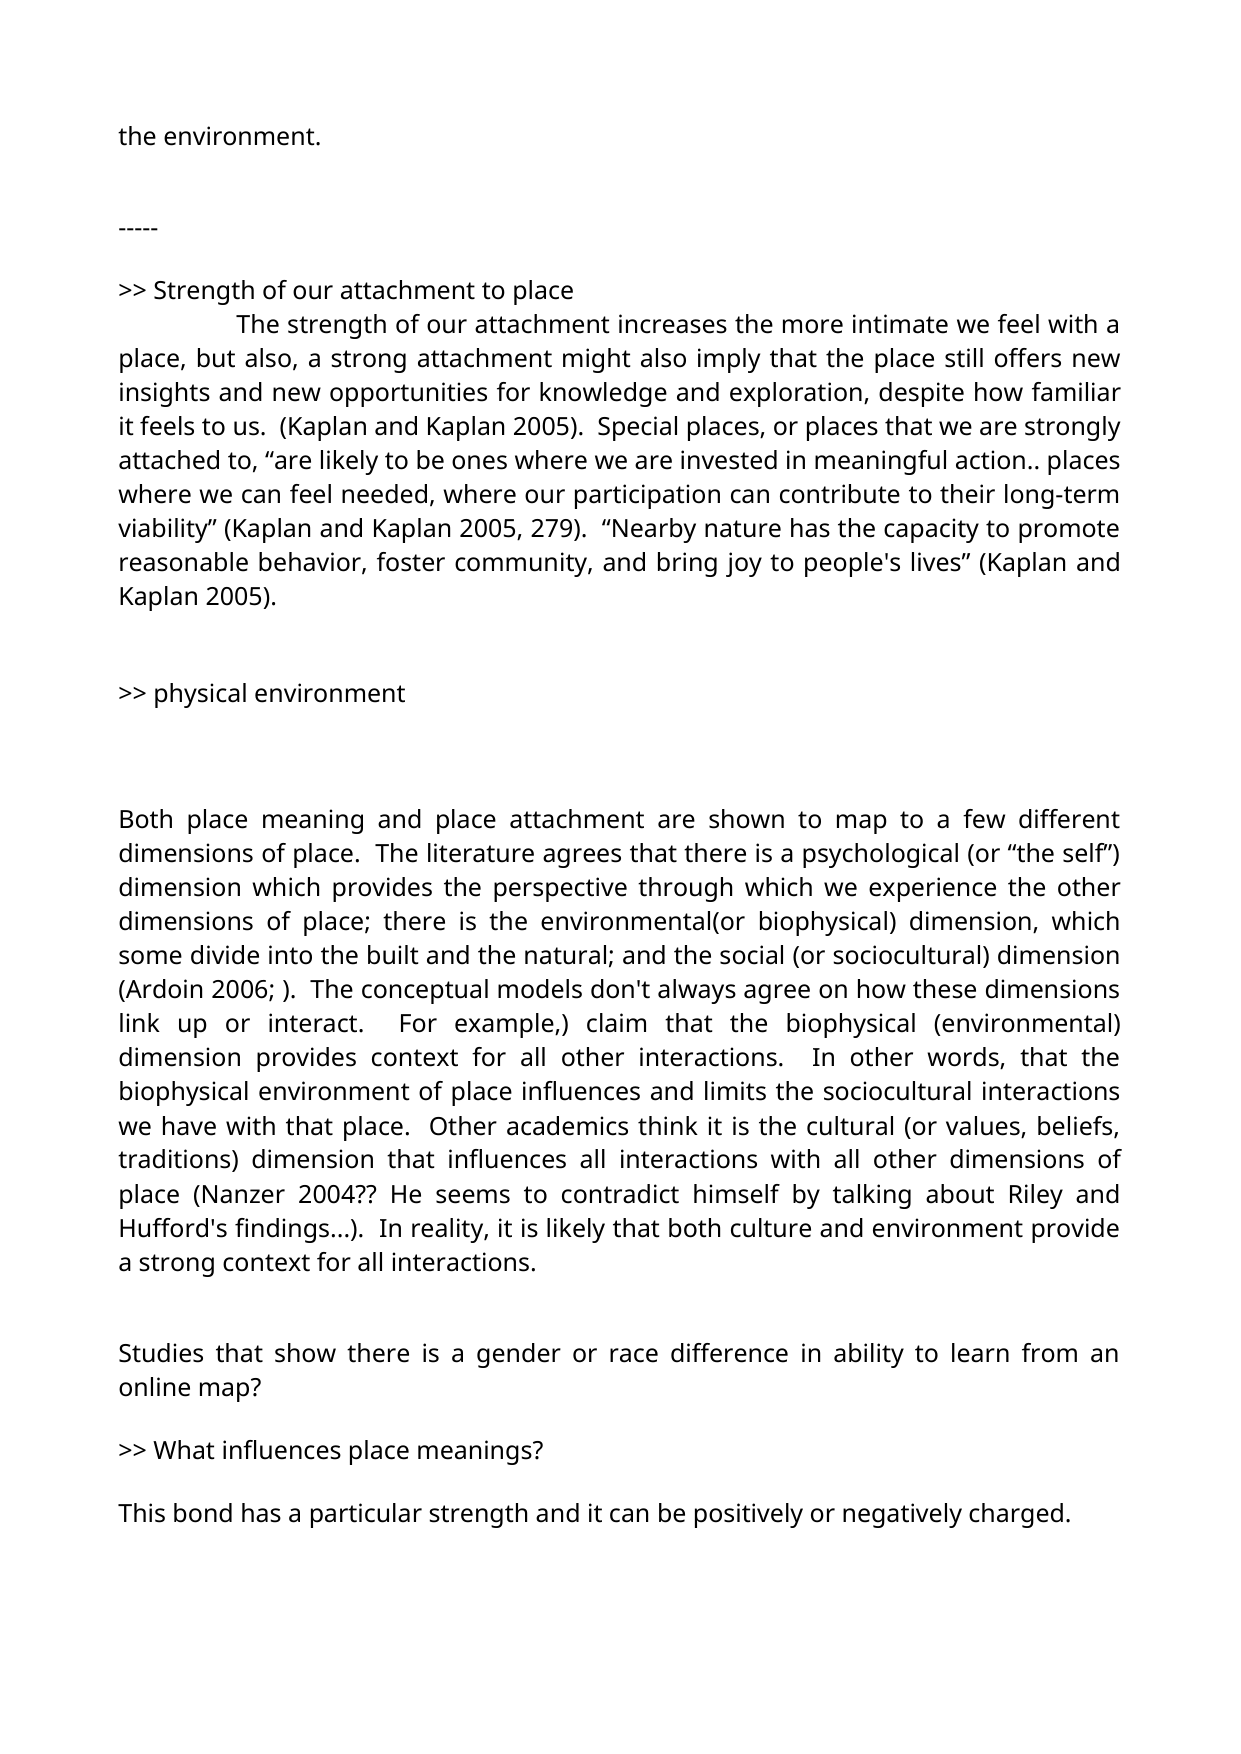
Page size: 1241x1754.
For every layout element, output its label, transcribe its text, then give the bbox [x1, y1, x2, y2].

text the environment. [118, 118, 1122, 152]
text Studies that show there is a gender or race difference in ability to learn from an online map? [118, 1336, 1122, 1404]
text This bond has a particular strength and it can be positively or negatively charged. [118, 1496, 1122, 1530]
text >> physical environment [118, 676, 1122, 710]
text >> Strength of our attachment to place [118, 272, 1122, 307]
text Both place meaning and place attachment are shown to map to a few different dimensions of place. The literature agrees that there is a psychological (or “the self”) dimension which provides the perspective through which we experience the other dimensions of place; there is the environmental(or biophysical) dimension, which some divide into the built and the natural; and the social (or sociocultural) dimension (Ardoin 2006; ). The conceptual models don't always agree on how these dimensions link up or interact. For example,) claim that the biophysical (environmental) dimension provides context for all other interactions. In other words, that the biophysical environment of place influences and limits the sociocultural interactions we have with that place. Other academics think it is the cultural (or values, beliefs, traditions) dimension that influences all interactions with all other dimensions of place (Nanzer 2004?? He seems to contradict himself by talking about Riley and Hufford's findings...). In reality, it is likely that both culture and environment provide a strong context for all interactions. [118, 802, 1122, 1278]
text ----- [118, 210, 1122, 244]
text The strength of our attachment increases the more intimate we feel with a place, but also, a strong attachment might also imply that the place still offers new insights and new opportunities for knowledge and exploration, despite how familiar it feels to us. (Kaplan and Kaplan 2005). Special places, or places that we are strongly attached to, “are likely to be ones where we are invested in meaningful action.. places where we can feel needed, where our participation can contribute to their long-term viability” (Kaplan and Kaplan 2005, 279). “Nearby nature has the capacity to promote reasonable behavior, foster community, and bring joy to people's lives” (Kaplan and Kaplan 2005). [118, 307, 1122, 613]
text >> What influences place meanings? [118, 1433, 1122, 1467]
